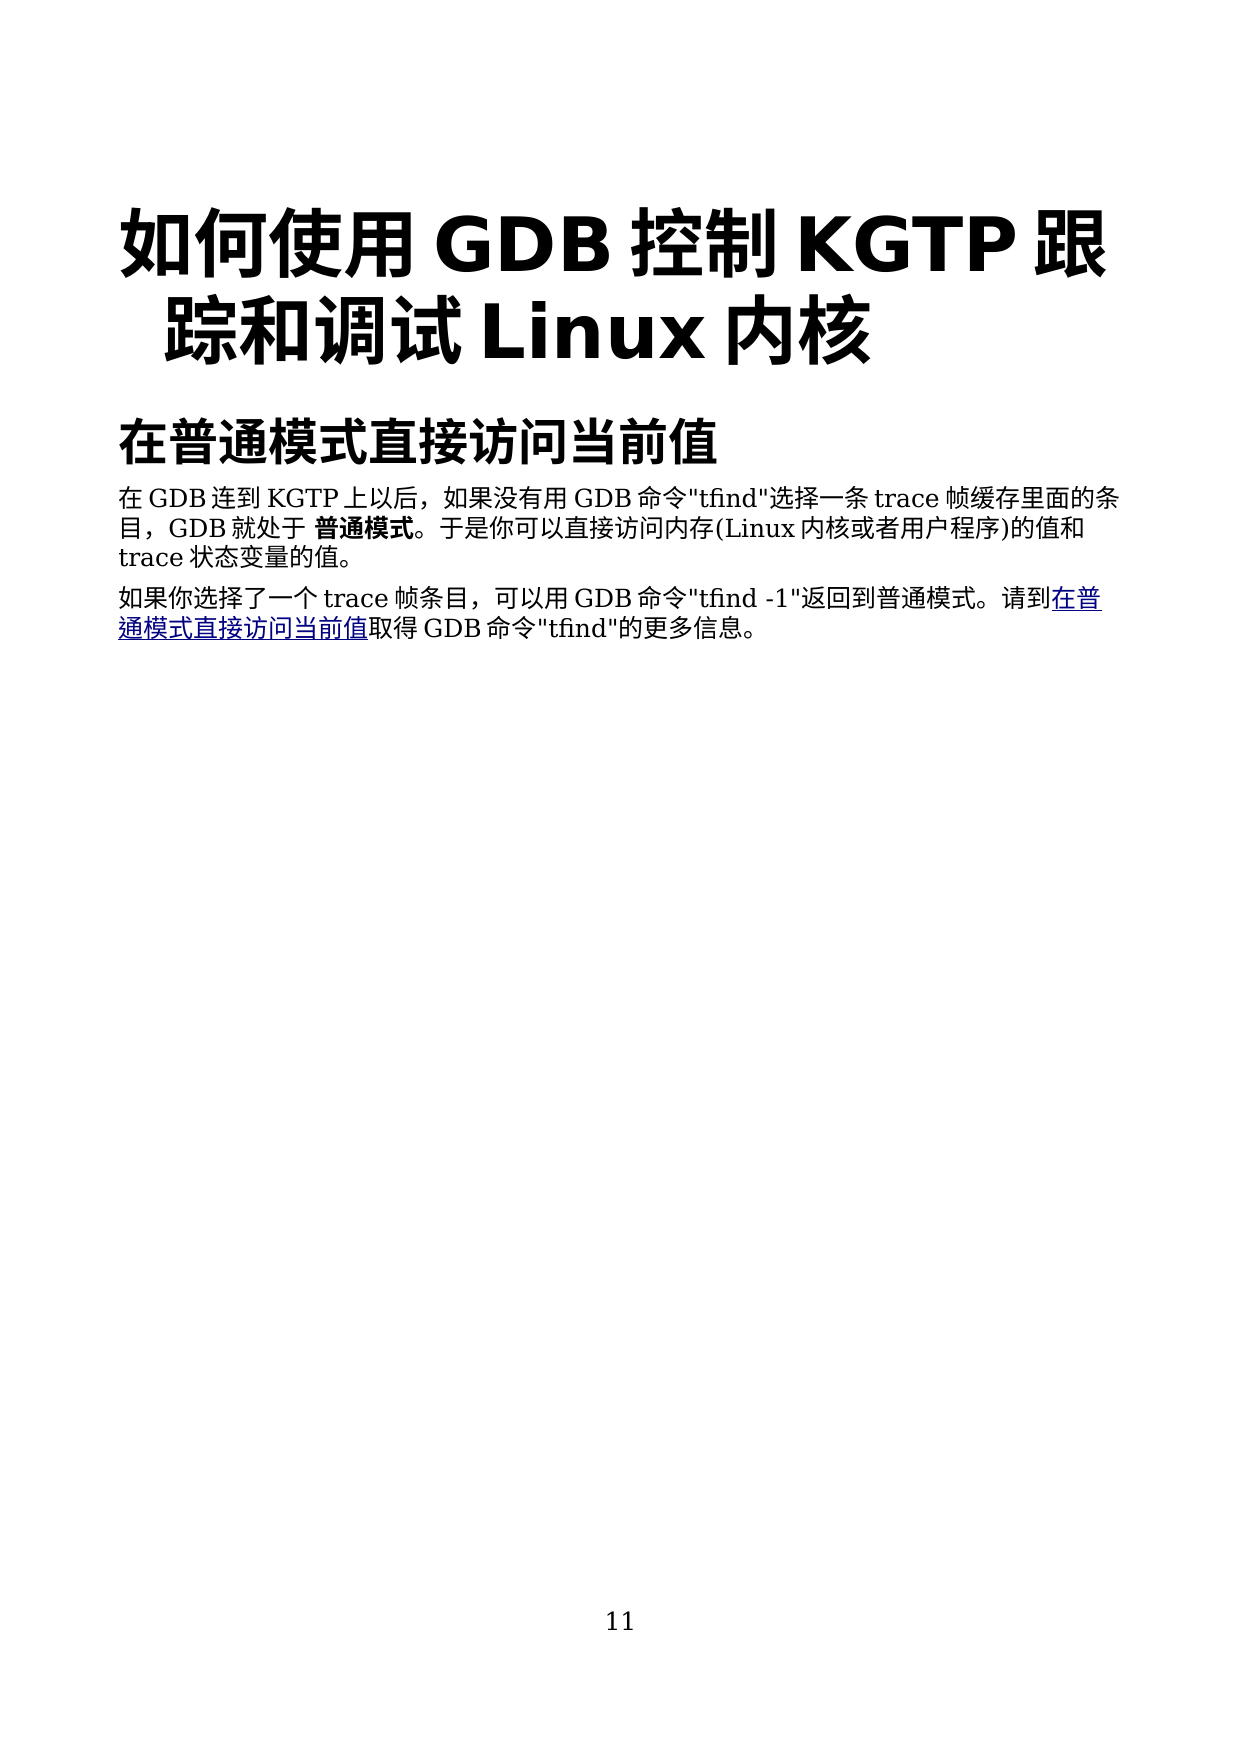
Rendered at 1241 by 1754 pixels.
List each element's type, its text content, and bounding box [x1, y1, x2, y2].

subtitle 如何使用GDB控制KGTP跟踪和调试Linux内核 [118, 202, 1122, 376]
text 如果你选择了一个trace帧条目，可以用GDB命令"tfind -1"返回到普通模式。请到在普通模式直接访问当前值取得GDB命令"tfind"的更多信息。 [118, 584, 1122, 643]
subtitle 在普通模式直接访问当前值 [118, 414, 1122, 472]
text 在GDB连到KGTP上以后，如果没有用GDB命令"tfind"选择一条trace帧缓存里面的条目，GDB就处于 普通模式。于是你可以直接访问内存(Linux内核或者用户程序)的值和trace状态变量的值。 [118, 484, 1122, 572]
